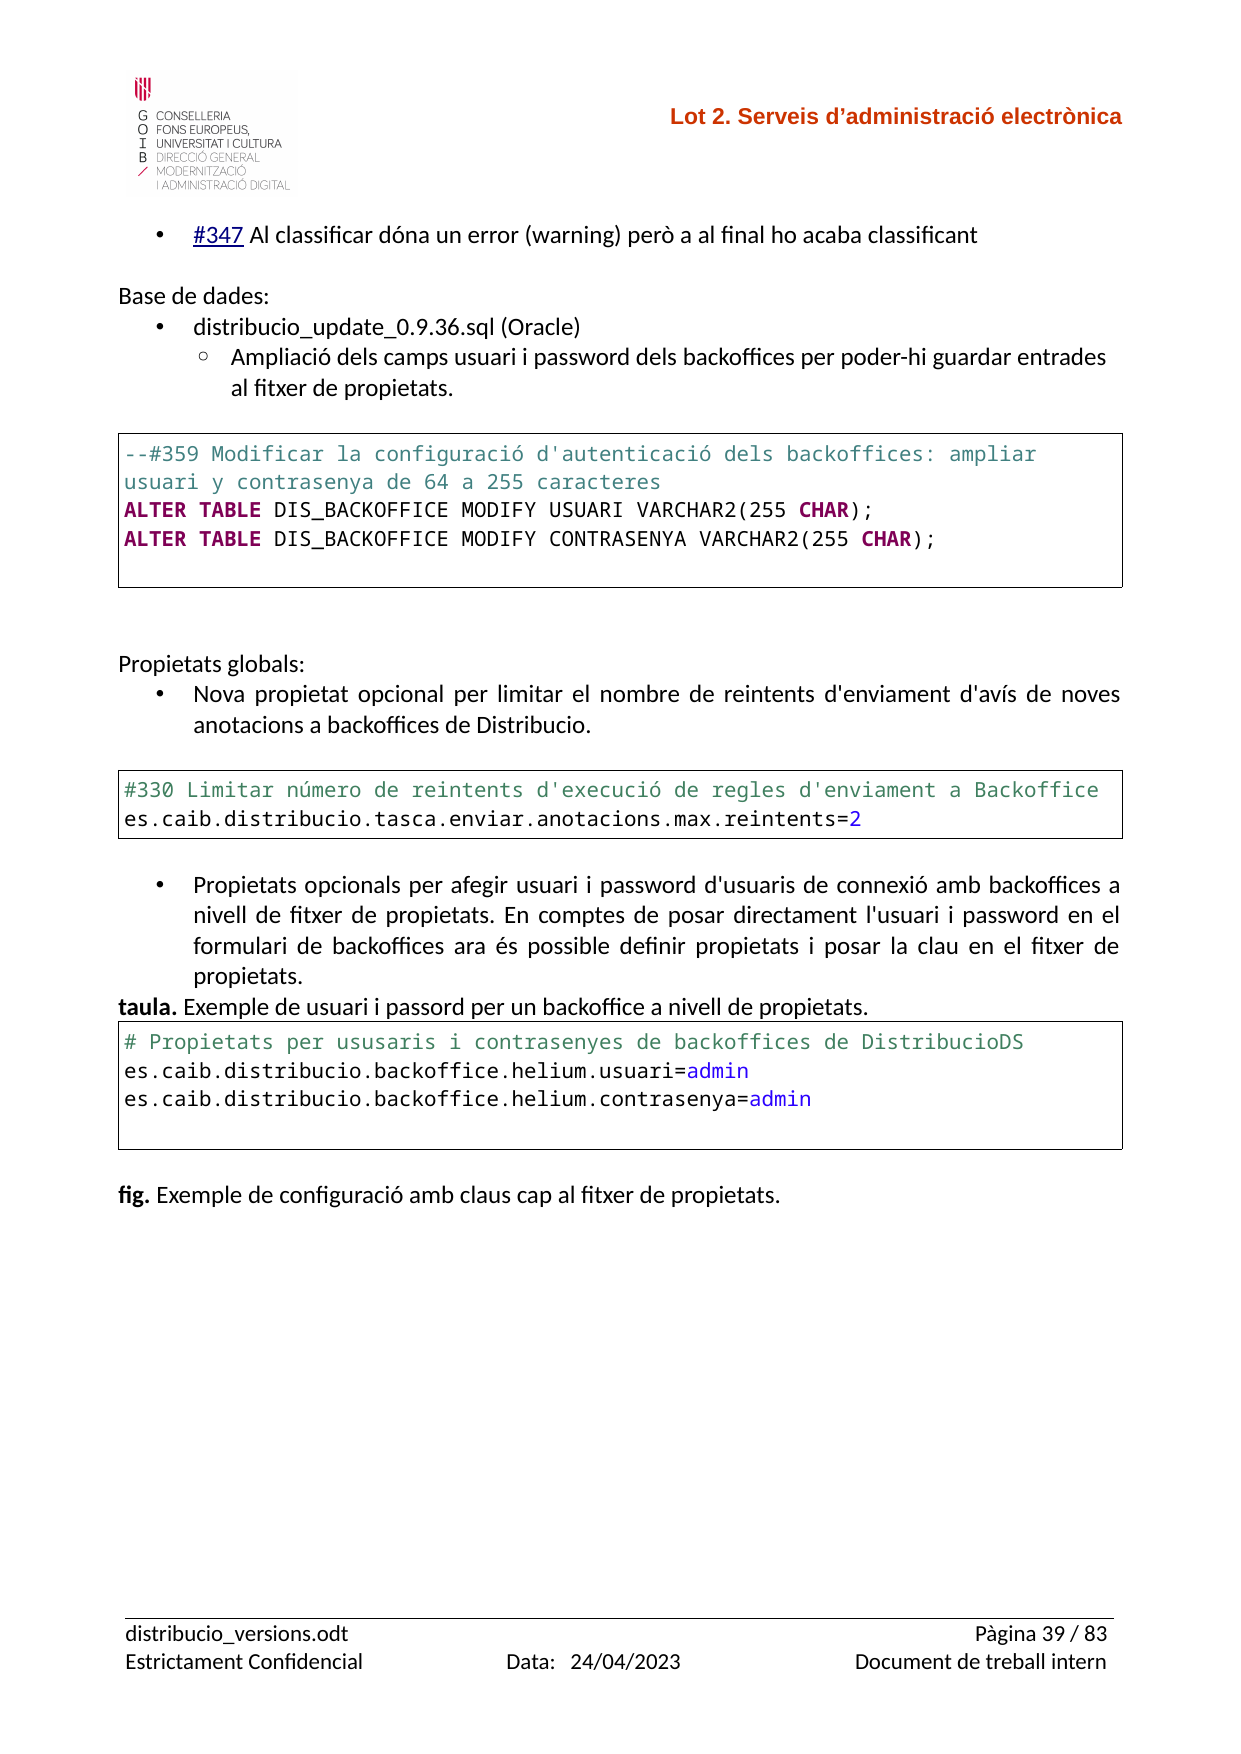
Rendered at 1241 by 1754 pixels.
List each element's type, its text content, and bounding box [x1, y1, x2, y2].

table_header --#359 Modificar la configuració d'autenticació dels backoffices: ampliar usuari y contrasenya de 64 a 255 caracteres ALTER TABLE DIS_BACKOFFICE MODIFY USUARI VARCHAR2(255 CHAR); ALTER TABLE DIS_BACKOFFICE MODIFY CONTRASENYA VARCHAR2(255 CHAR); [119, 434, 1122, 587]
list Propietats opcionals per afegir usuari i password d'usuaris de connexió amb backoffices a nivell de fitxer de propietats. En comptes de posar directament l'usuari i password en el formulari de backoffices ara és possible definir propietats i posar la clau en el fitxer de propietats. [156, 869, 1122, 991]
text Propietats globals: [118, 648, 1122, 678]
text Base de dades: [118, 280, 1122, 311]
list #347 Al classificar dóna un error (warning) però a al final ho acaba classificant [156, 219, 1122, 250]
list distribucio_update_0.9.36.sql (Oracle) [156, 311, 1122, 341]
picture [126, 70, 299, 197]
text fig. Exemple de configuració amb claus cap al fitxer de propietats. [118, 1179, 1122, 1210]
text taula. Exemple de usuari i passord per un backoffice a nivell de propietats. [118, 991, 1122, 1021]
list Ampliació dels camps usuari i password dels backoffices per poder-hi guardar entrades al fitxer de propietats. [193, 341, 1122, 402]
list Nova propietat opcional per limitar el nombre de reintents d'enviament d'avís de noves anotacions a backoffices de Distribucio. [156, 678, 1122, 739]
table_header # Propietats per ususaris i contrasenyes de backoffices de DistribucioDS es.caib.distribucio.backoffice.helium.usuari=admin es.caib.distribucio.backoffice.helium.contrasenya=admin [119, 1022, 1122, 1149]
table_header #330 Limitar número de reintents d'execució de regles d'enviament a Backoffice es.caib.distribucio.tasca.enviar.anotacions.max.reintents=2 [119, 771, 1122, 838]
